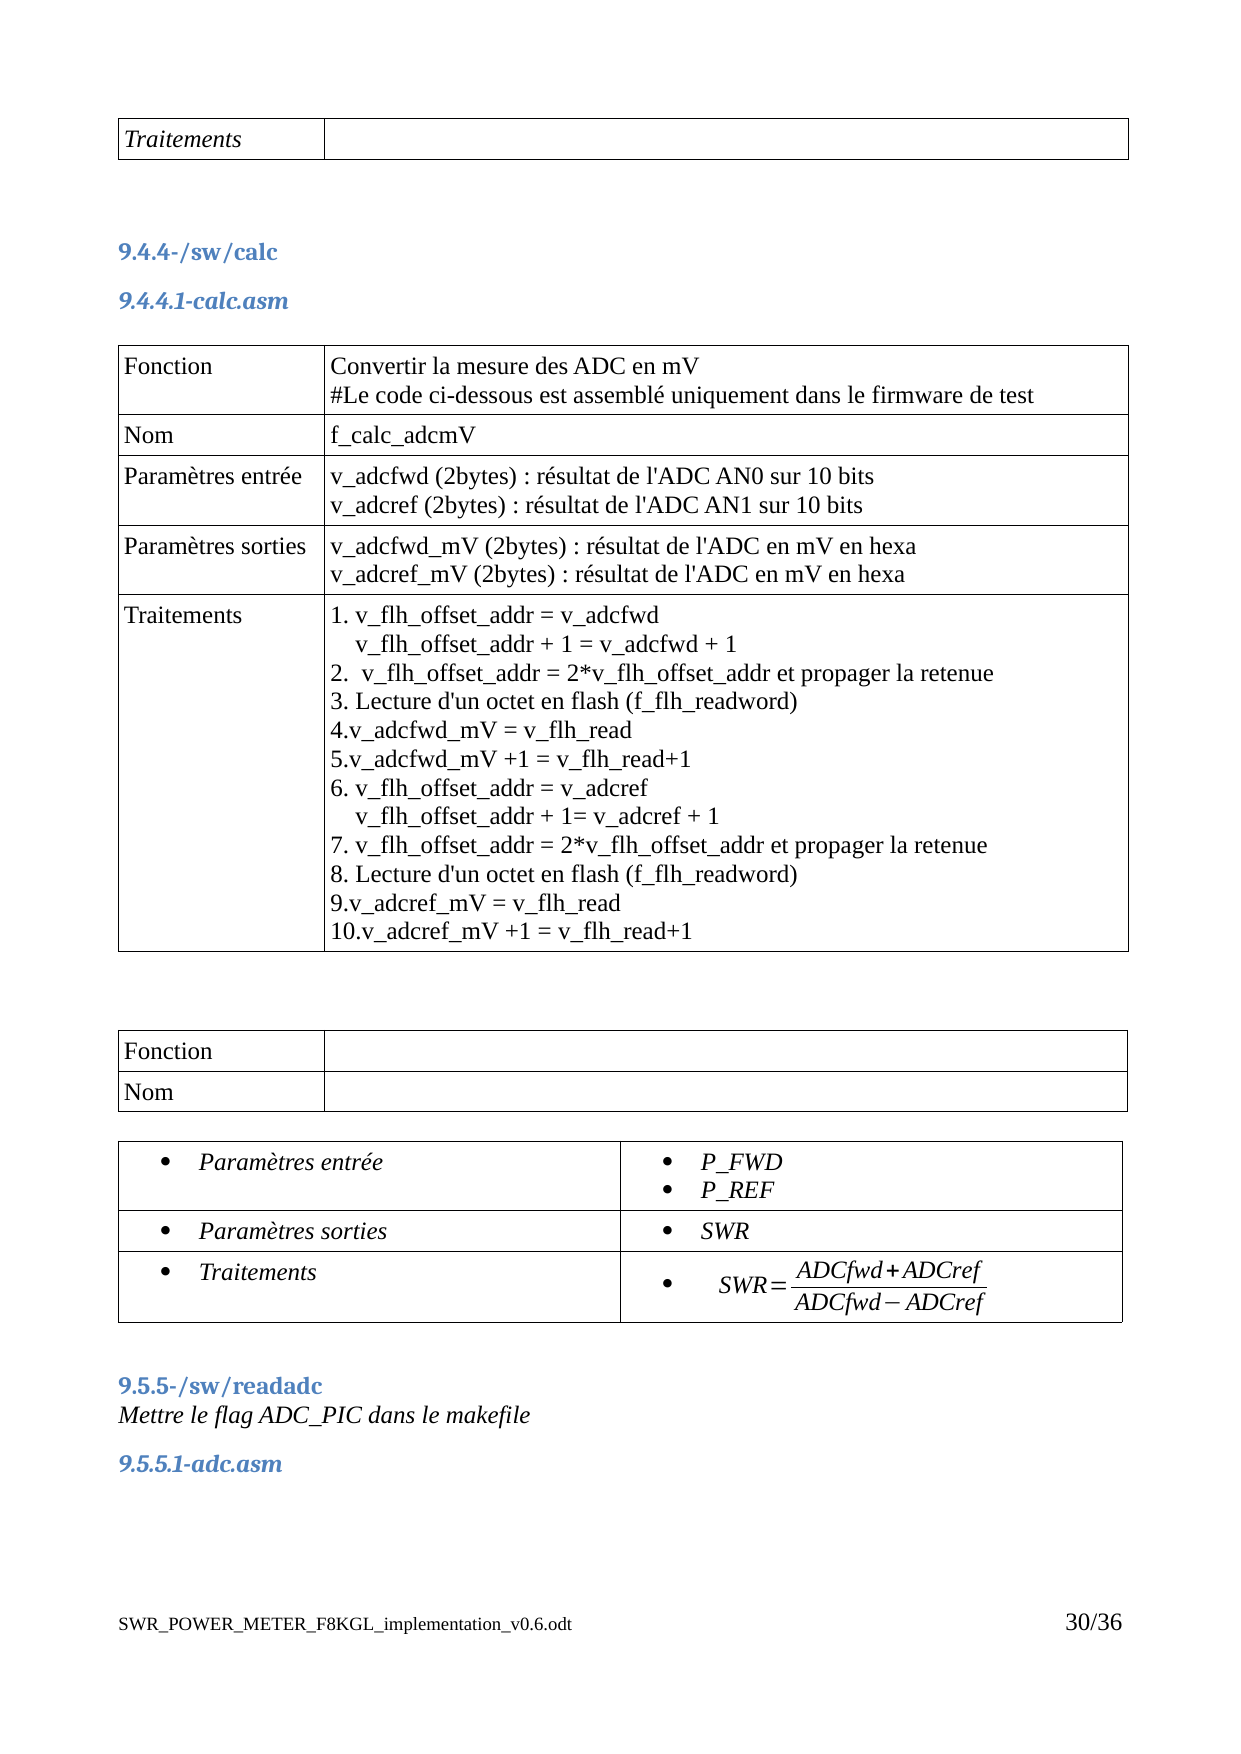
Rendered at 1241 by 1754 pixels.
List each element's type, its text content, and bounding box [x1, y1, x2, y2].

table_header Convertir la mesure des ADC en mV #Le code ci-dessous est assemblé uniquement dans le firmware de test [325, 346, 1128, 414]
table_cell Traitements [119, 119, 324, 159]
table_cell Paramètres sorties [119, 526, 324, 594]
text Mettre le flag ADC_PIC dans le makefile [118, 1401, 1122, 1429]
subtitle 9.4.4.1-calc.asm [118, 287, 1122, 316]
table_header P_FWD P_REF [621, 1142, 1122, 1210]
table_header Fonction [119, 346, 324, 414]
table_cell SWR [621, 1211, 1122, 1251]
table_cell v_adcfwd_mV (2bytes) : résultat de l'ADC en mV en hexa v_adcref_mV (2bytes) : résultat de l'ADC en mV en hexa [325, 526, 1128, 594]
table_cell [325, 119, 1128, 159]
table_cell Nom [119, 1072, 324, 1111]
table_cell v_adcfwd (2bytes) : résultat de l'ADC AN0 sur 10 bits v_adcref (2bytes) : résultat de l'ADC AN1 sur 10 bits [325, 456, 1128, 524]
table_cell Nom [119, 415, 324, 455]
table_cell [621, 1252, 1122, 1322]
table_cell f_calc_adcmV [325, 415, 1128, 455]
subtitle 9.4.4-/sw/calc [118, 238, 1122, 266]
table_header Paramètres entrée [119, 1142, 620, 1210]
table_cell Traitements [119, 1252, 620, 1322]
subtitle 9.5.5.1-adc.asm [118, 1450, 1122, 1479]
table_cell Paramètres sorties [119, 1211, 620, 1251]
table_cell Paramètres entrée [119, 456, 324, 524]
table_cell Traitements [119, 595, 324, 951]
table_cell [325, 1072, 1127, 1111]
table_header Fonction [119, 1031, 324, 1071]
subtitle 9.5.5-/sw/readadc [118, 1372, 1122, 1401]
table_cell 1. v_flh_offset_addr = v_adcfwd v_flh_offset_addr + 1 = v_adcfwd + 1 2. v_flh_offset_addr = 2*v_flh_offset_addr et propager la retenue 3. Lecture d'un octet en flash (f_flh_readword) 4.v_adcfwd_mV = v_flh_read 5.v_adcfwd_mV +1 = v_flh_read+1 6. v_flh_offset_addr = v_adcref v_flh_offset_addr + 1= v_adcref + 1 7. v_flh_offset_addr = 2*v_flh_offset_addr et propager la retenue 8. Lecture d'un octet en flash (f_flh_readword) 9.v_adcref_mV = v_flh_read 10.v_adcref_mV +1 = v_flh_read+1 [325, 595, 1128, 951]
table_header [325, 1031, 1127, 1071]
